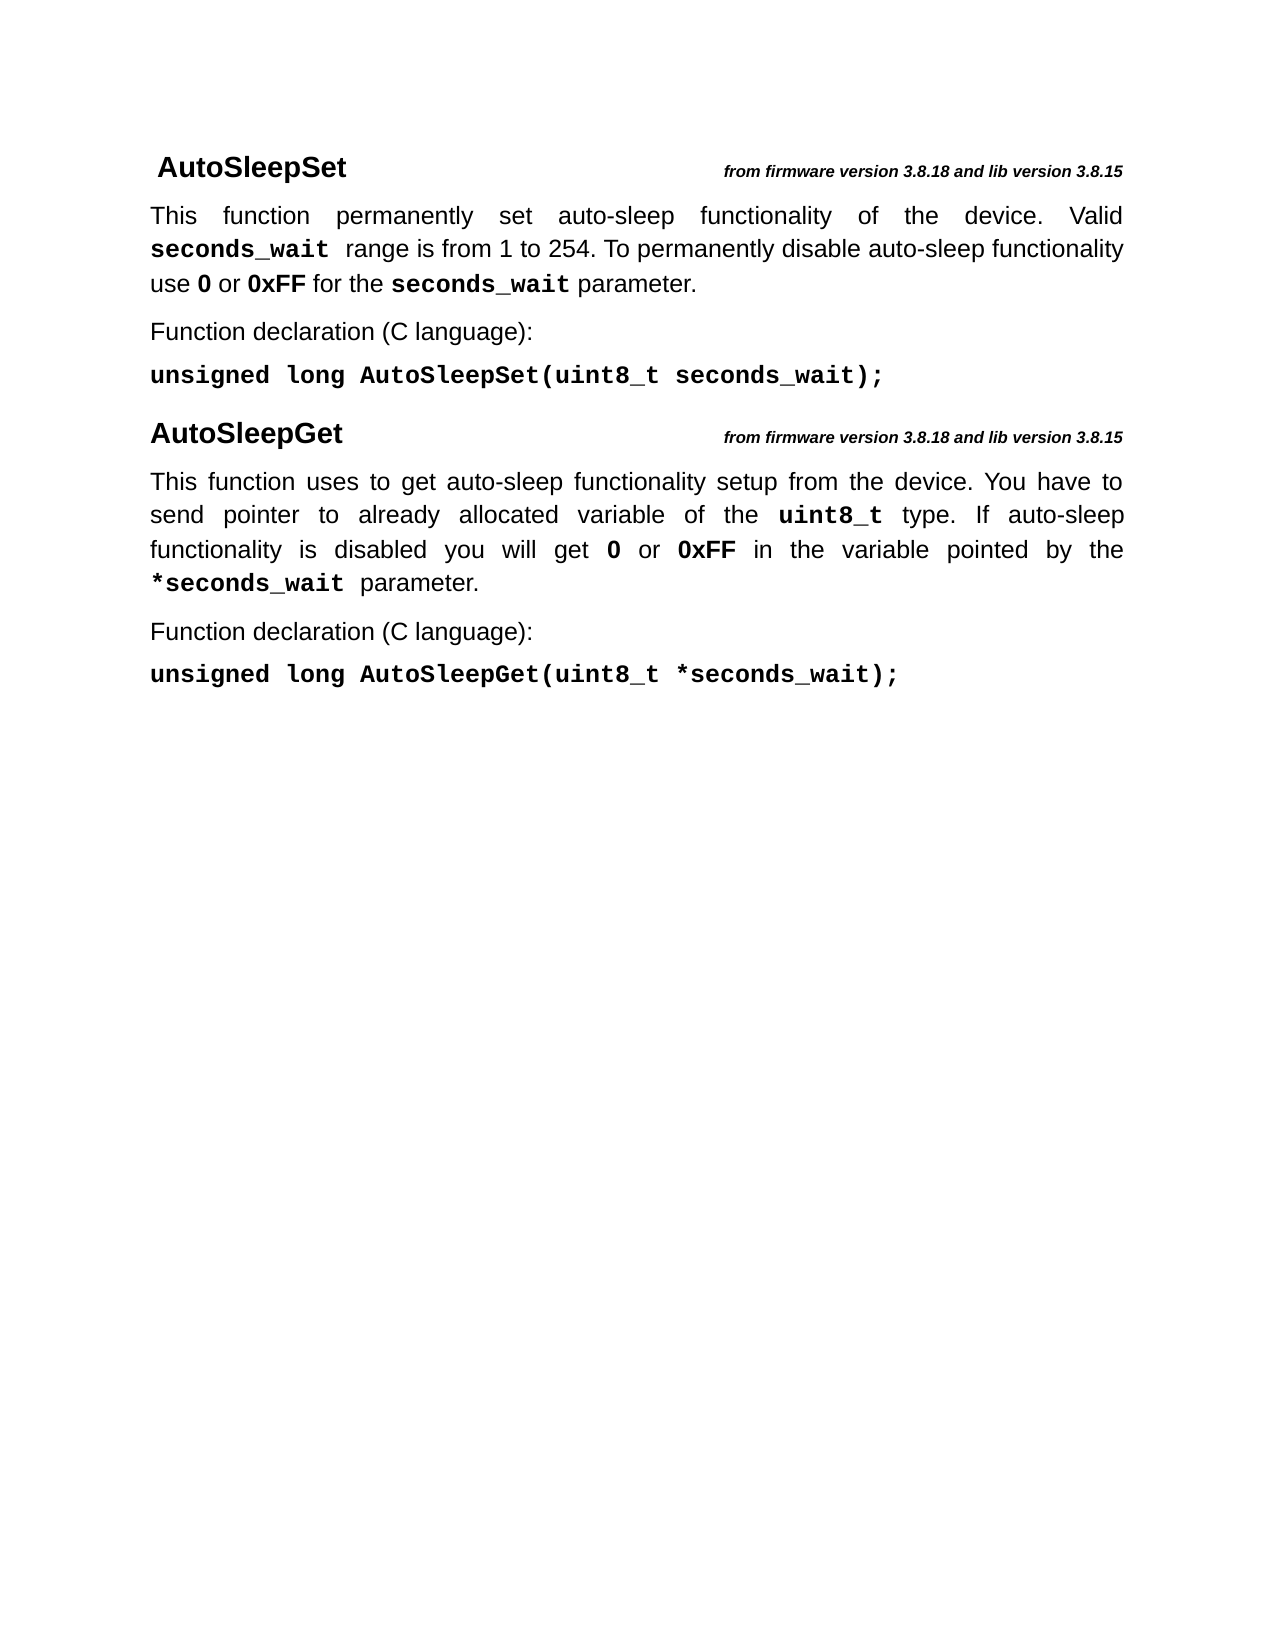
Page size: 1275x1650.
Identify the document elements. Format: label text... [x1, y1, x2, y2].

list unsigned long AutoSleepGet(uint8_t *seconds_wait); [150, 662, 1125, 690]
subtitle AutoSleepGet from firmware version 3.8.18 and lib version 3.8.15 [150, 416, 1125, 450]
list This function permanently set auto-sleep functionality of the device. Valid seconds_wait range is from 1 to 254. To permanently disable auto-sleep functionality use 0 or 0xFF for the seconds_wait parameter. [150, 201, 1125, 300]
list unsigned long AutoSleepSet(uint8_t seconds_wait); [150, 363, 1125, 391]
subtitle AutoSleepSet from firmware version 3.8.18 and lib version 3.8.15 [150, 150, 1125, 183]
text Function declaration (C language): [150, 317, 1125, 346]
text This function uses to get auto-sleep functionality setup from the device. You have to send pointer to already allocated variable of the uint8_t type. If auto-sleep functionality is disabled you will get 0 or 0xFF in the variable pointed by the *seconds_wait parameter. [150, 467, 1125, 599]
text Function declaration (C language): [150, 616, 1125, 645]
